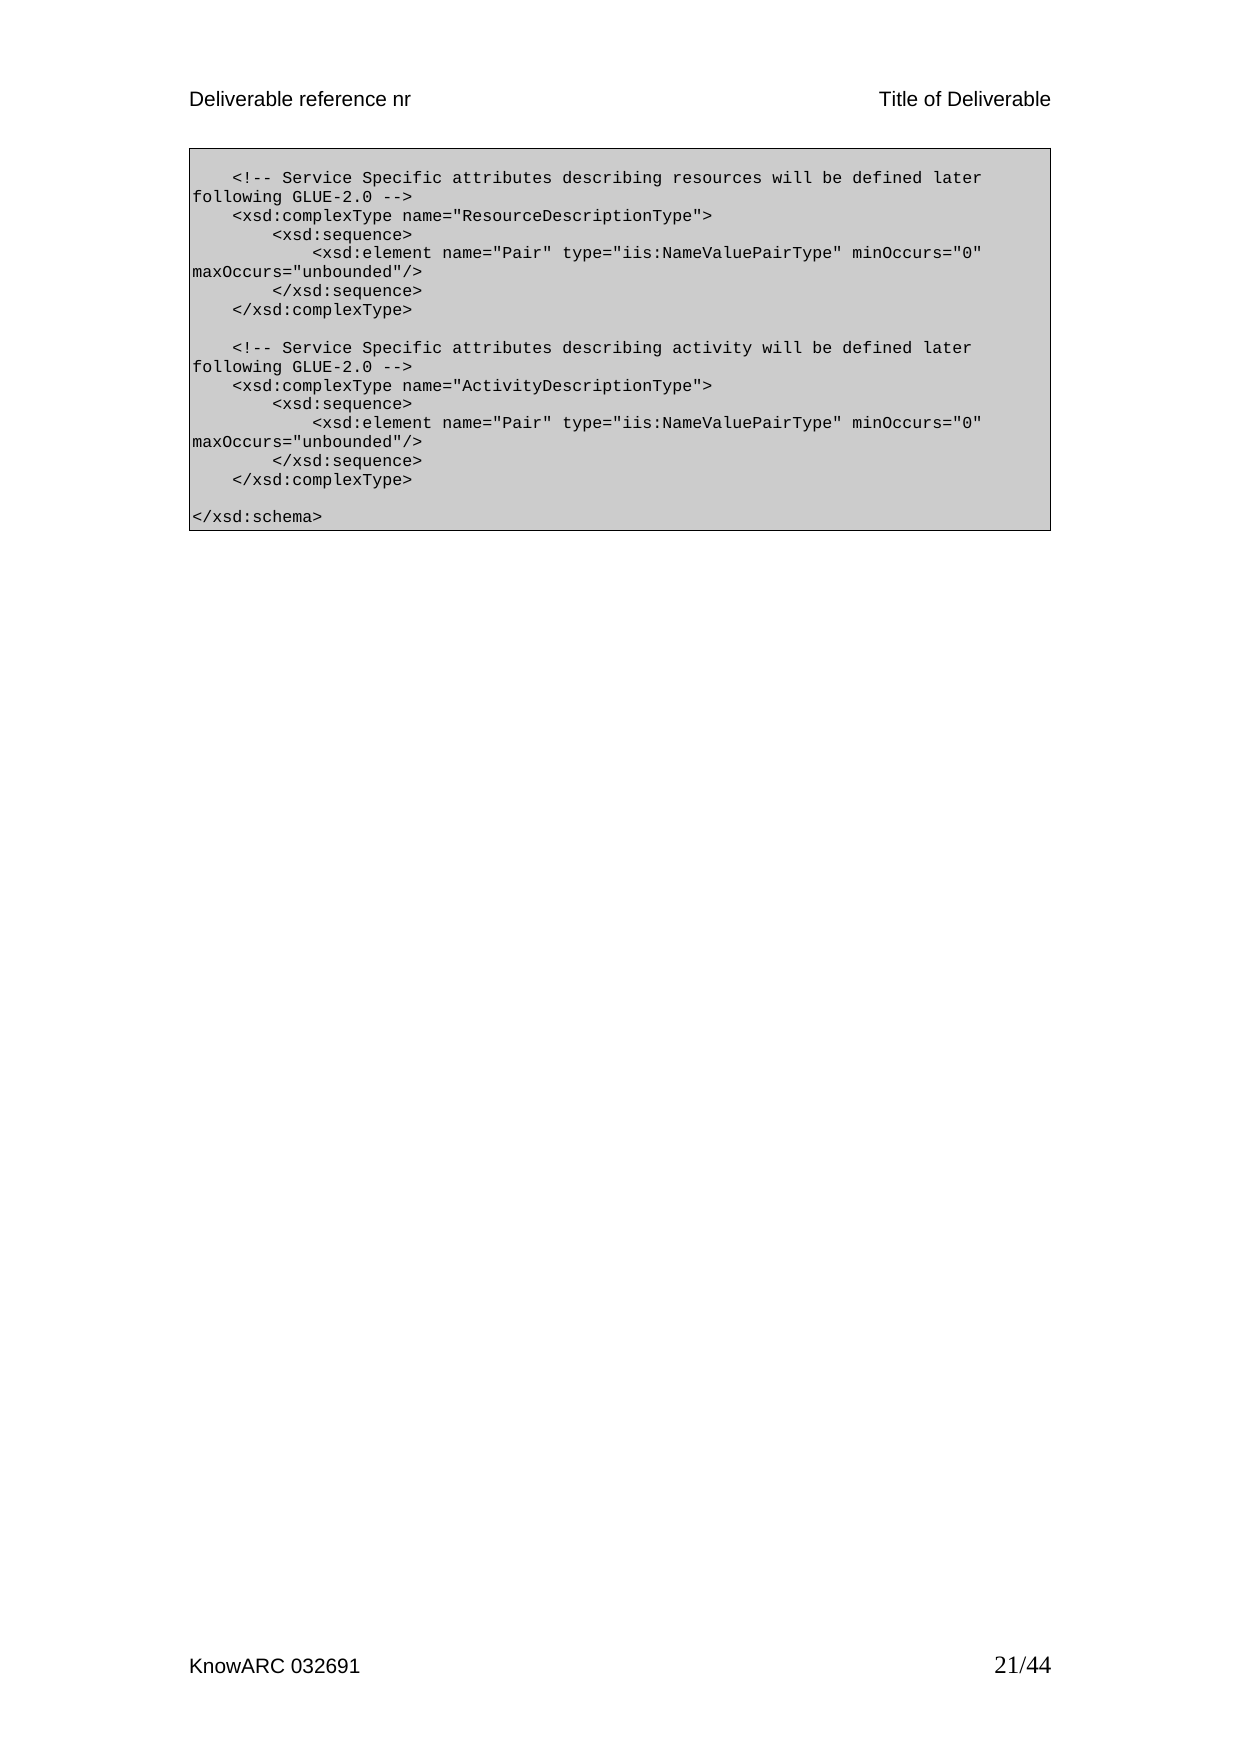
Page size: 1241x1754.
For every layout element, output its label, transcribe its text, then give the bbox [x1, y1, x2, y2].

text </xsd:complexType> [190, 468, 1050, 487]
text <xsd:complexType name="ResourceDescriptionType"> [190, 204, 1050, 223]
text <xsd:sequence> [190, 223, 1050, 242]
text </xsd:sequence> [190, 280, 1050, 298]
text <!-- Service Specific attributes describing resources will be defined later following GLUE-2.0 --> [190, 167, 1050, 204]
text </xsd:complexType> [190, 298, 1050, 317]
text </xsd:sequence> [190, 449, 1050, 468]
text <xsd:complexType name="ActivityDescriptionType"> [190, 374, 1050, 393]
text </xsd:schema> [190, 506, 1050, 530]
text <xsd:element name="Pair" type="iis:NameValuePairType" minOccurs="0" maxOccurs="unbounded"/> [190, 412, 1050, 449]
text <!-- Service Specific attributes describing activity will be defined later following GLUE-2.0 --> [190, 336, 1050, 374]
text <xsd:sequence> [190, 393, 1050, 412]
text <xsd:element name="Pair" type="iis:NameValuePairType" minOccurs="0" maxOccurs="unbounded"/> [190, 242, 1050, 280]
